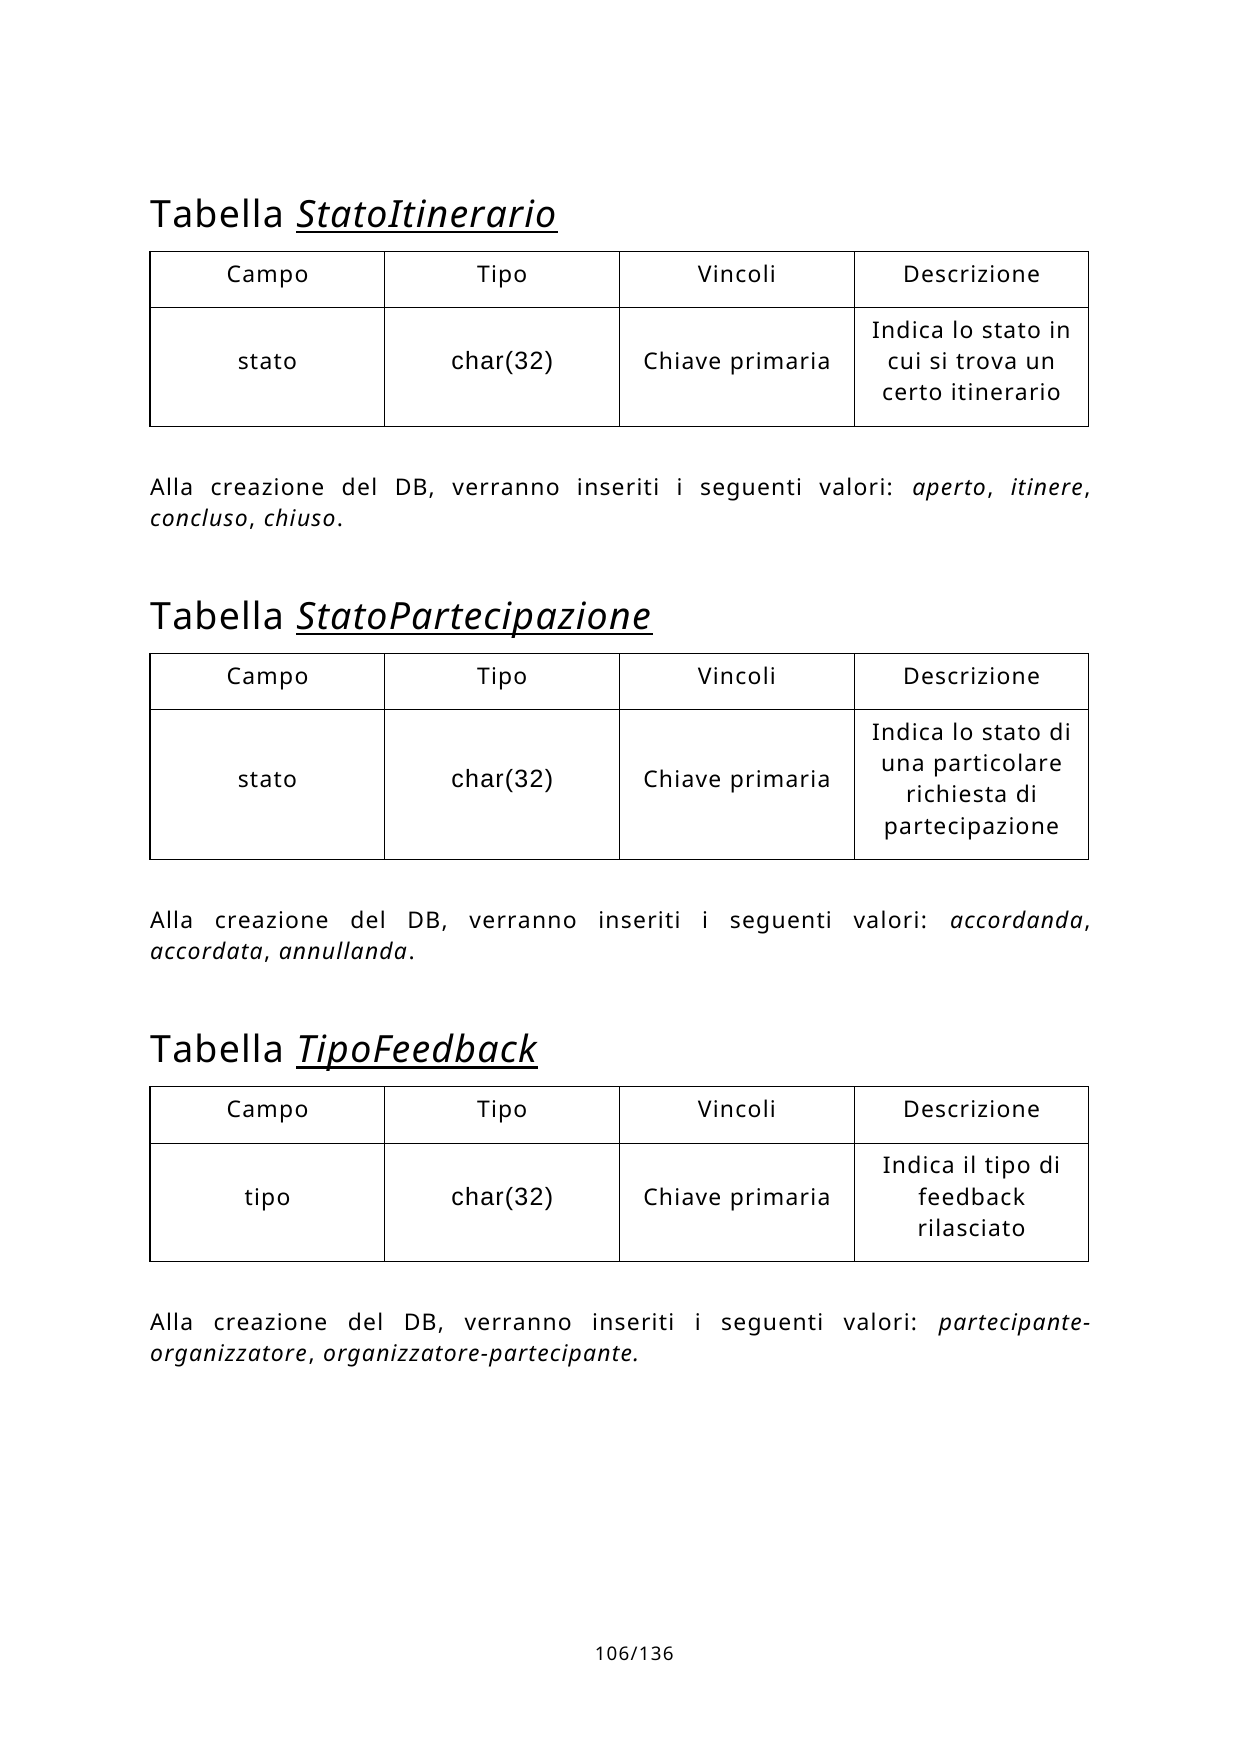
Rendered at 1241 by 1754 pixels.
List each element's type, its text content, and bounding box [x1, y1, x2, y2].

table_cell char(32) [385, 710, 619, 859]
table_header Descrizione [855, 1087, 1088, 1142]
text Tabella StatoPartecipazione [150, 589, 1090, 640]
table_header Descrizione [855, 654, 1088, 709]
table_header Campo [151, 654, 384, 709]
table_cell Indica lo stato in cui si trova un certo itinerario [855, 308, 1088, 426]
text Alla creazione del DB, verranno inseriti i seguenti valori: partecipante-organizzatore, organizzatore-partecipante. [150, 1306, 1090, 1368]
text Alla creazione del DB, verranno inseriti i seguenti valori: accordanda, accordata, annullanda. [150, 904, 1090, 966]
table_cell Chiave primaria [620, 308, 854, 426]
text Tabella StatoItinerario [150, 187, 1090, 238]
table_cell tipo [151, 1144, 384, 1261]
text Alla creazione del DB, verranno inseriti i seguenti valori: aperto, itinere, concluso, chiuso. [150, 471, 1090, 533]
table_cell Indica lo stato di una particolare richiesta di partecipazione [855, 710, 1088, 859]
table_header Descrizione [855, 252, 1088, 307]
table_cell stato [151, 710, 384, 859]
table_header Vincoli [620, 252, 854, 307]
table_header Vincoli [620, 1087, 854, 1142]
table_header Tipo [385, 654, 619, 709]
table_cell Chiave primaria [620, 710, 854, 859]
table_header Campo [151, 1087, 384, 1142]
table_cell char(32) [385, 1144, 619, 1261]
table_cell Indica il tipo di feedback rilasciato [855, 1144, 1088, 1261]
table_header Campo [151, 252, 384, 307]
table_cell char(32) [385, 308, 619, 426]
table_header Vincoli [620, 654, 854, 709]
table_header Tipo [385, 1087, 619, 1142]
table_header Tipo [385, 252, 619, 307]
table_cell stato [151, 308, 384, 426]
table_cell Chiave primaria [620, 1144, 854, 1261]
text Tabella TipoFeedback [150, 1023, 1090, 1074]
